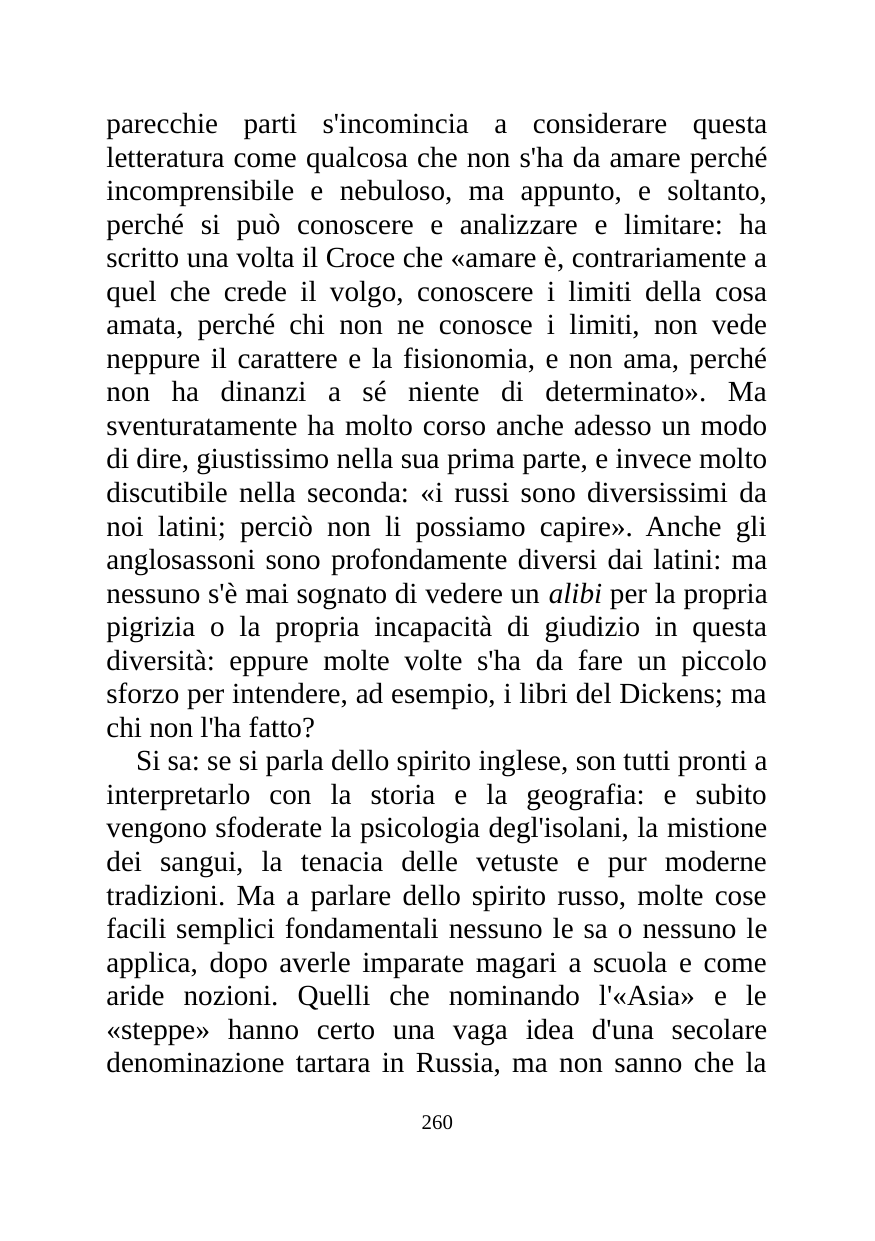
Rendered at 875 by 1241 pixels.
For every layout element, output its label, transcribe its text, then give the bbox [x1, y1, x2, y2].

text Si sa: se si parla dello spirito inglese, son tutti pronti a interpretarlo con la storia e la geografia: e subito vengono sfoderate la psicologia degl'isolani, la mistione dei sangui, la tenacia delle vetuste e pur moderne tradizioni. Ma a parlare dello spirito russo, molte cose facili semplici fondamentali nessuno le sa o nessuno le applica, dopo averle imparate magari a scuola e come aride nozioni. Quelli che nominando l'«Asia» e le «steppe» hanno certo una vaga idea d'una secolare denominazione tartara in Russia, ma non sanno che la [106, 743, 768, 1079]
text parecchie parti s'incomincia a considerare questa letteratura come qualcosa che non s'ha da amare perché incomprensibile e nebuloso, ma appunto, e soltanto, perché si può conoscere e analizzare e limitare: ha scritto una volta il Croce che «amare è, contrariamente a quel che crede il volgo, conoscere i limiti della cosa amata, perché chi non ne conosce i limiti, non vede neppure il carattere e la fisionomia, e non ama, perché non ha dinanzi a sé niente di determinato». Ma sventuratamente ha molto corso anche adesso un modo di dire, giustissimo nella sua prima parte, e invece molto discutibile nella seconda: «i russi sono diversissimi da noi latini; perciò non li possiamo capire». Anche gli anglosassoni sono profondamente diversi dai latini: ma nessuno s'è mai sognato di vedere un alibi per la propria pigrizia o la propria incapacità di giudizio in questa diversità: eppure molte volte s'ha da fare un piccolo sforzo per intendere, ad esempio, i libri del Dickens; ma chi non l'ha fatto? [106, 106, 768, 743]
